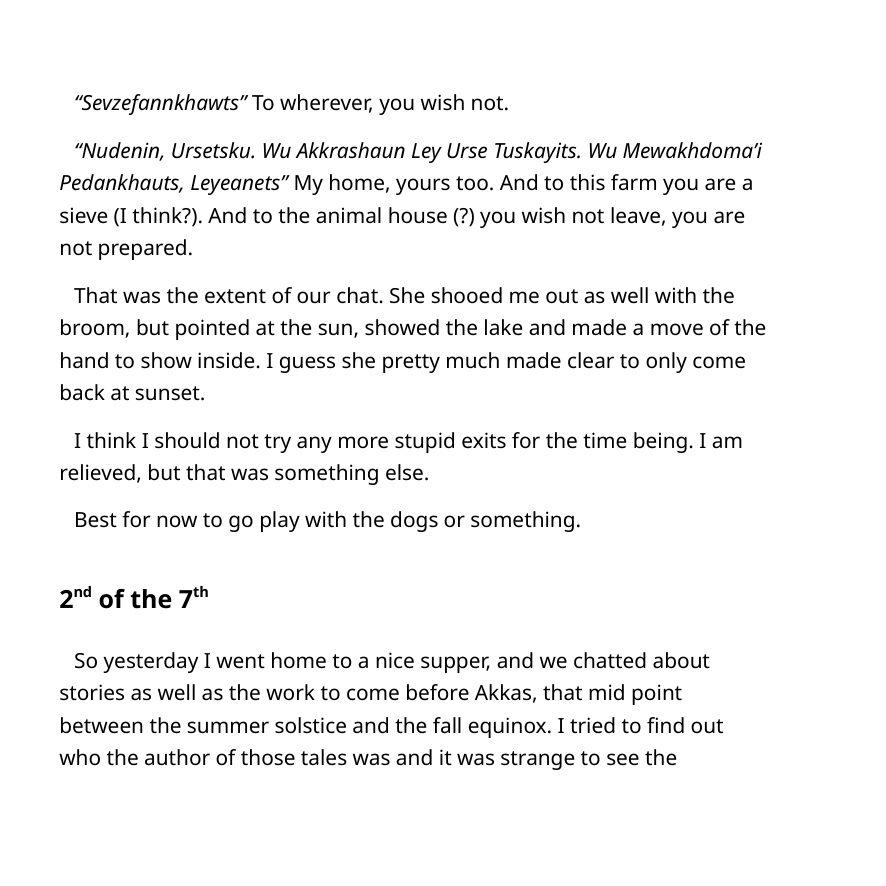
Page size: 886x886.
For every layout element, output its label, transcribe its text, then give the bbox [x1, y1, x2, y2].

subtitle 2nd of the 7th [59, 582, 768, 616]
text So yesterday I went home to a nice supper, and we chatted about stories as well as the work to come before Akkas, that mid point between the summer solstice and the fall equinox. I tried to find out who the author of those tales was and it was strange to see the [59, 646, 768, 772]
text That was the extent of our chat. She shooed me out as well with the broom, but pointed at the sun, showed the lake and made a move of the hand to show inside. I guess she pretty much made clear to only come back at sunset. [59, 281, 768, 407]
text “Nudenin, Ursetsku. Wu Akkrashaun Ley Urse Tuskayits. Wu Mewakhdoma’i Pedankhauts, Leyeanets” My home, yours too. And to this farm you are a sieve (I think?). And to the animal house (?) you wish not leave, you are not prepared. [59, 136, 768, 262]
text I think I should not try any more stupid exits for the time being. I am relieved, but that was something else. [59, 426, 768, 487]
text Best for now to go play with the dogs or something. [59, 506, 768, 534]
text “Sevzefannkhawts” To wherever, you wish not. [59, 88, 768, 117]
